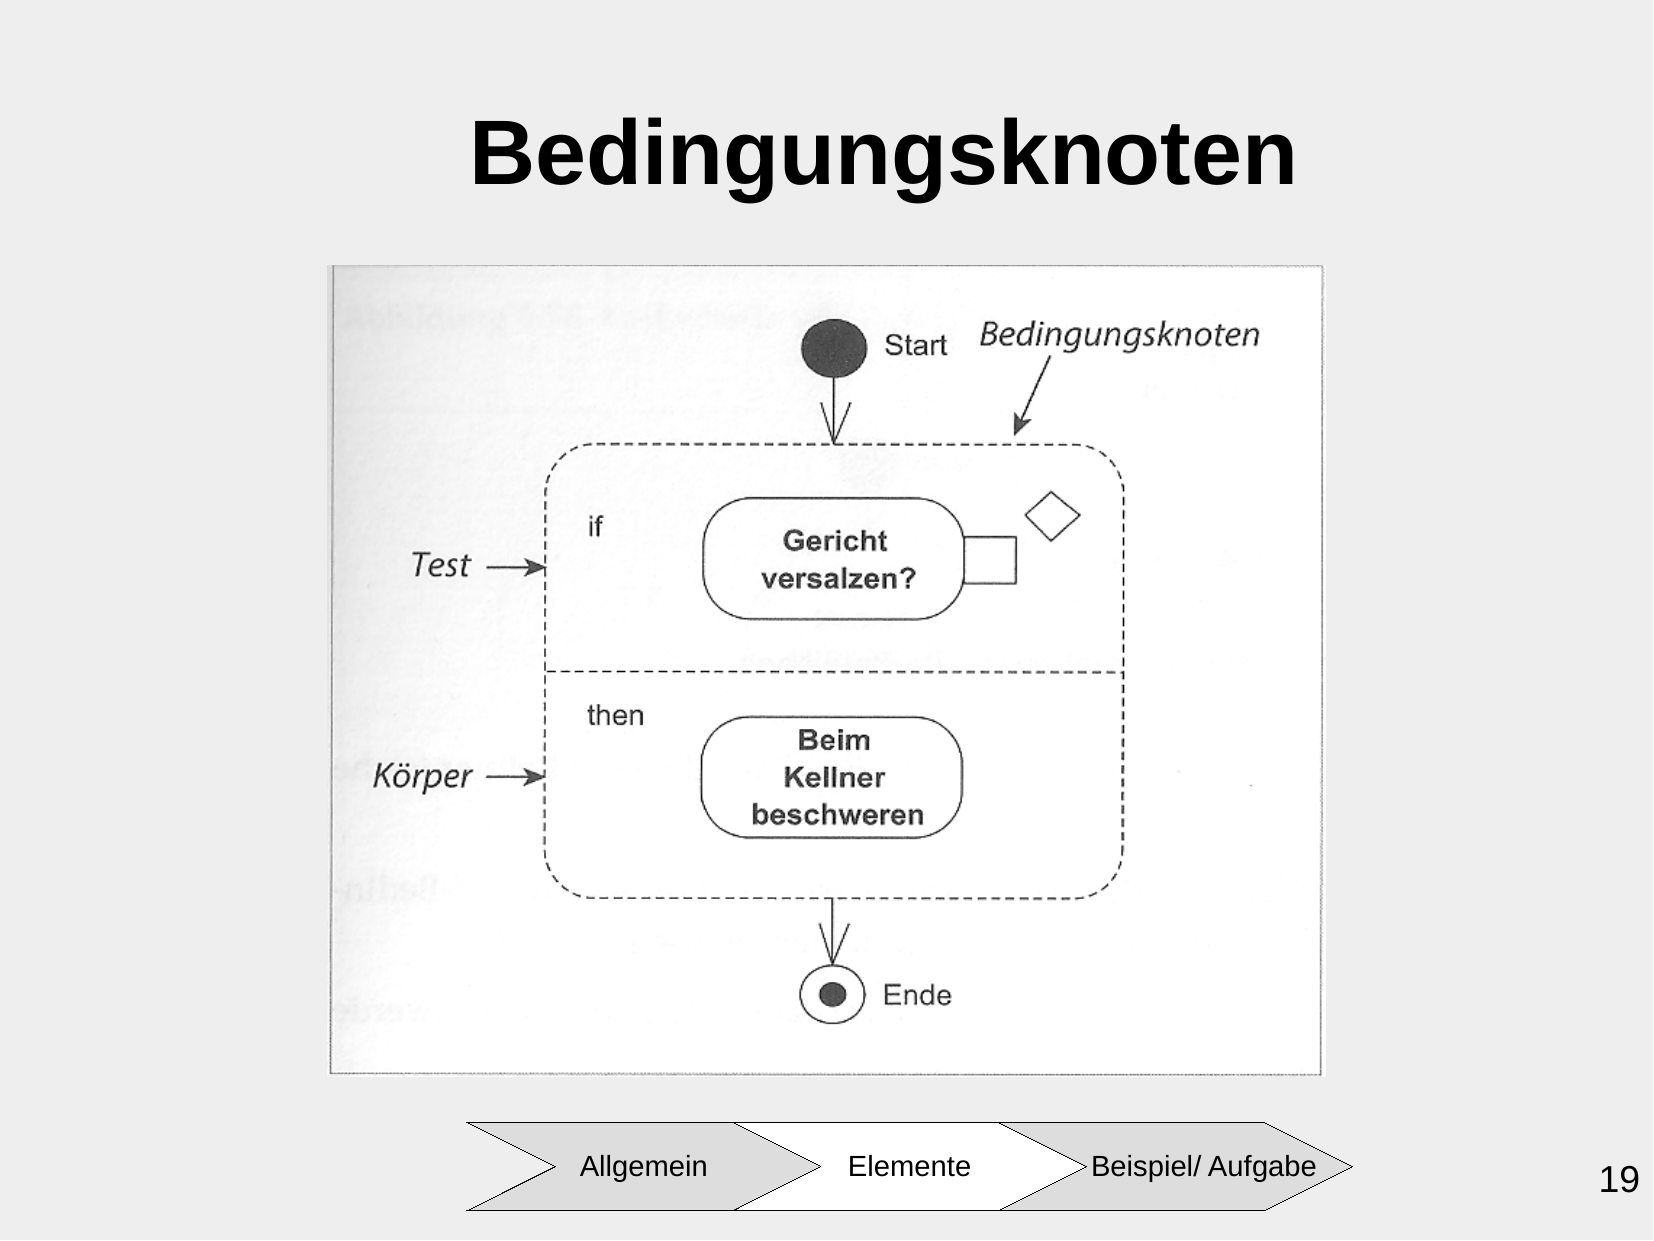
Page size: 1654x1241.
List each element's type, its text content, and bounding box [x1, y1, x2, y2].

text_box Elemente [732, 1122, 1085, 1211]
text_box [1584, 1151, 1654, 1209]
picture [327, 265, 1326, 1077]
text_box Beispiel/ Aufgabe [998, 1122, 1353, 1211]
title Bedingungsknoten [124, 49, 1613, 257]
text_box Allgemein [466, 1122, 819, 1211]
